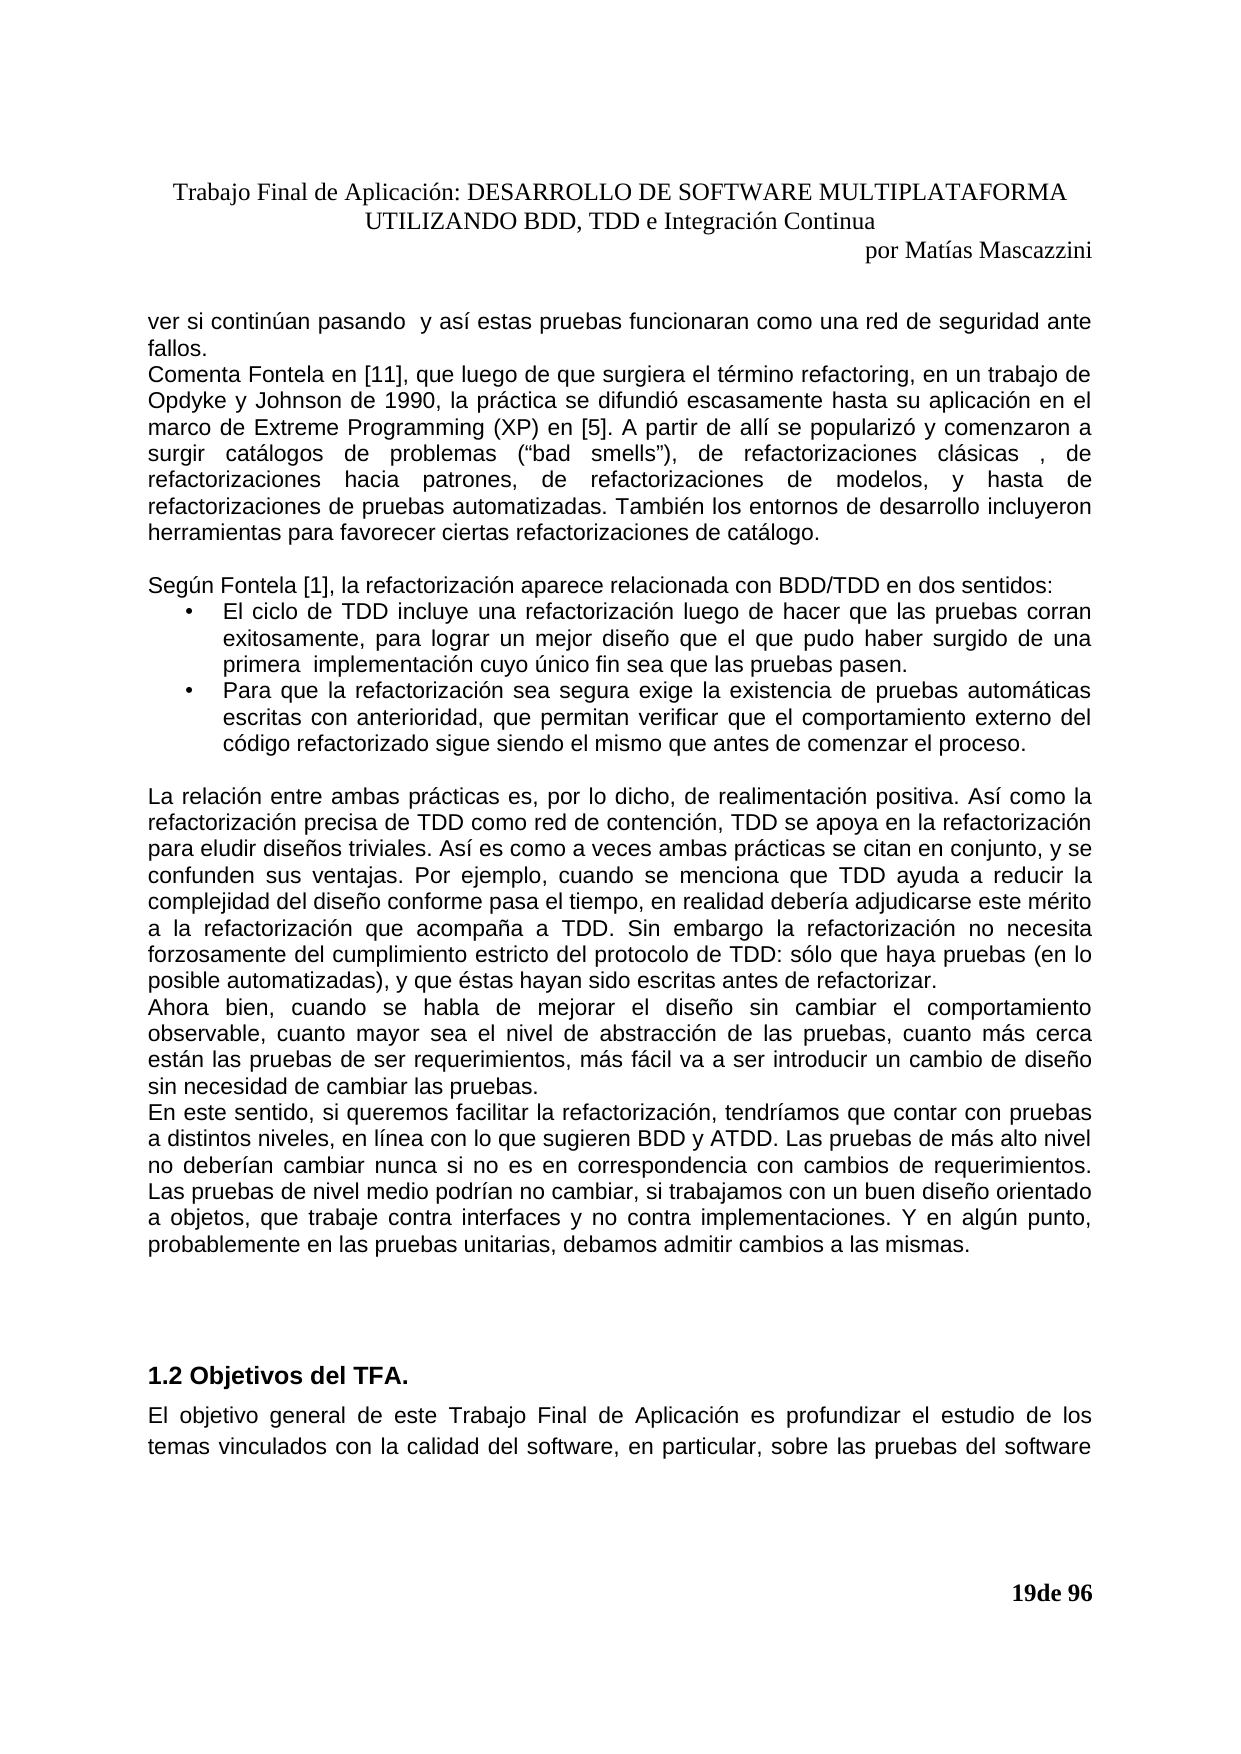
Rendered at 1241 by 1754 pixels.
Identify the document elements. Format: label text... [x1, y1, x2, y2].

text ver si continúan pasando y así estas pruebas funcionaran como una red de seguridad ante fallos. [148, 308, 1093, 361]
text Comenta Fontela en [11], que luego de que surgiera el término refactoring, en un trabajo de Opdyke y Johnson de 1990, la práctica se difundió escasamente hasta su aplicación en el marco de Extreme Programming (XP) en [5]. A partir de allí se popularizó y comenzaron a surgir catálogos de problemas (“bad smells”), de refactorizaciones clásicas , de refactorizaciones hacia patrones, de refactorizaciones de modelos, y hasta de refactorizaciones de pruebas automatizadas. También los entornos de desarrollo incluyeron herramientas para favorecer ciertas refactorizaciones de catálogo. [148, 361, 1093, 546]
list Para que la refactorización sea segura exige la existencia de pruebas automáticas escritas con anterioridad, que permitan verificar que el comportamiento externo del código refactorizado sigue siendo el mismo que antes de comenzar el proceso. [185, 677, 1093, 756]
list El ciclo de TDD incluye una refactorización luego de hacer que las pruebas corran exitosamente, para lograr un mejor diseño que el que pudo haber surgido de una primera implementación cuyo único fin sea que las pruebas pasen. [185, 598, 1093, 677]
text La relación entre ambas prácticas es, por lo dicho, de realimentación positiva. Así como la refactorización precisa de TDD como red de contención, TDD se apoya en la refactorización para eludir diseños triviales. Así es como a veces ambas prácticas se citan en conjunto, y se confunden sus ventajas. Por ejemplo, cuando se menciona que TDD ayuda a reducir la complejidad del diseño conforme pasa el tiempo, en realidad debería adjudicarse este mérito a la refactorización que acompaña a TDD. Sin embargo la refactorización no necesita forzosamente del cumplimiento estricto del protocolo de TDD: sólo que haya pruebas (en lo posible automatizadas), y que éstas hayan sido escritas antes de refactorizar. [148, 783, 1093, 993]
text Según Fontela [1], la refactorización aparece relacionada con BDD/TDD en dos sentidos: [148, 572, 1093, 598]
text En este sentido, si queremos facilitar la refactorización, tendríamos que contar con pruebas a distintos niveles, en línea con lo que sugieren BDD y ATDD. Las pruebas de más alto nivel no deberían cambiar nunca si no es en correspondencia con cambios de requerimientos. Las pruebas de nivel medio podrían no cambiar, si trabajamos con un buen diseño orientado a objetos, que trabaje contra interfaces y no contra implementaciones. Y en algún punto, probablemente en las pruebas unitarias, debamos admitir cambios a las mismas. [148, 1099, 1093, 1257]
text El objetivo general de este Trabajo Final de Aplicación es profundizar el estudio de los temas vinculados con la calidad del software, en particular, sobre las pruebas del software [148, 1402, 1093, 1459]
text Ahora bien, cuando se habla de mejorar el diseño sin cambiar el comportamiento observable, cuanto mayor sea el nivel de abstracción de las pruebas, cuanto más cerca están las pruebas de ser requerimientos, más fácil va a ser introducir un cambio de diseño sin necesidad de cambiar las pruebas. [148, 993, 1093, 1099]
subtitle 1.2 Objetivos del TFA. [148, 1361, 1093, 1390]
